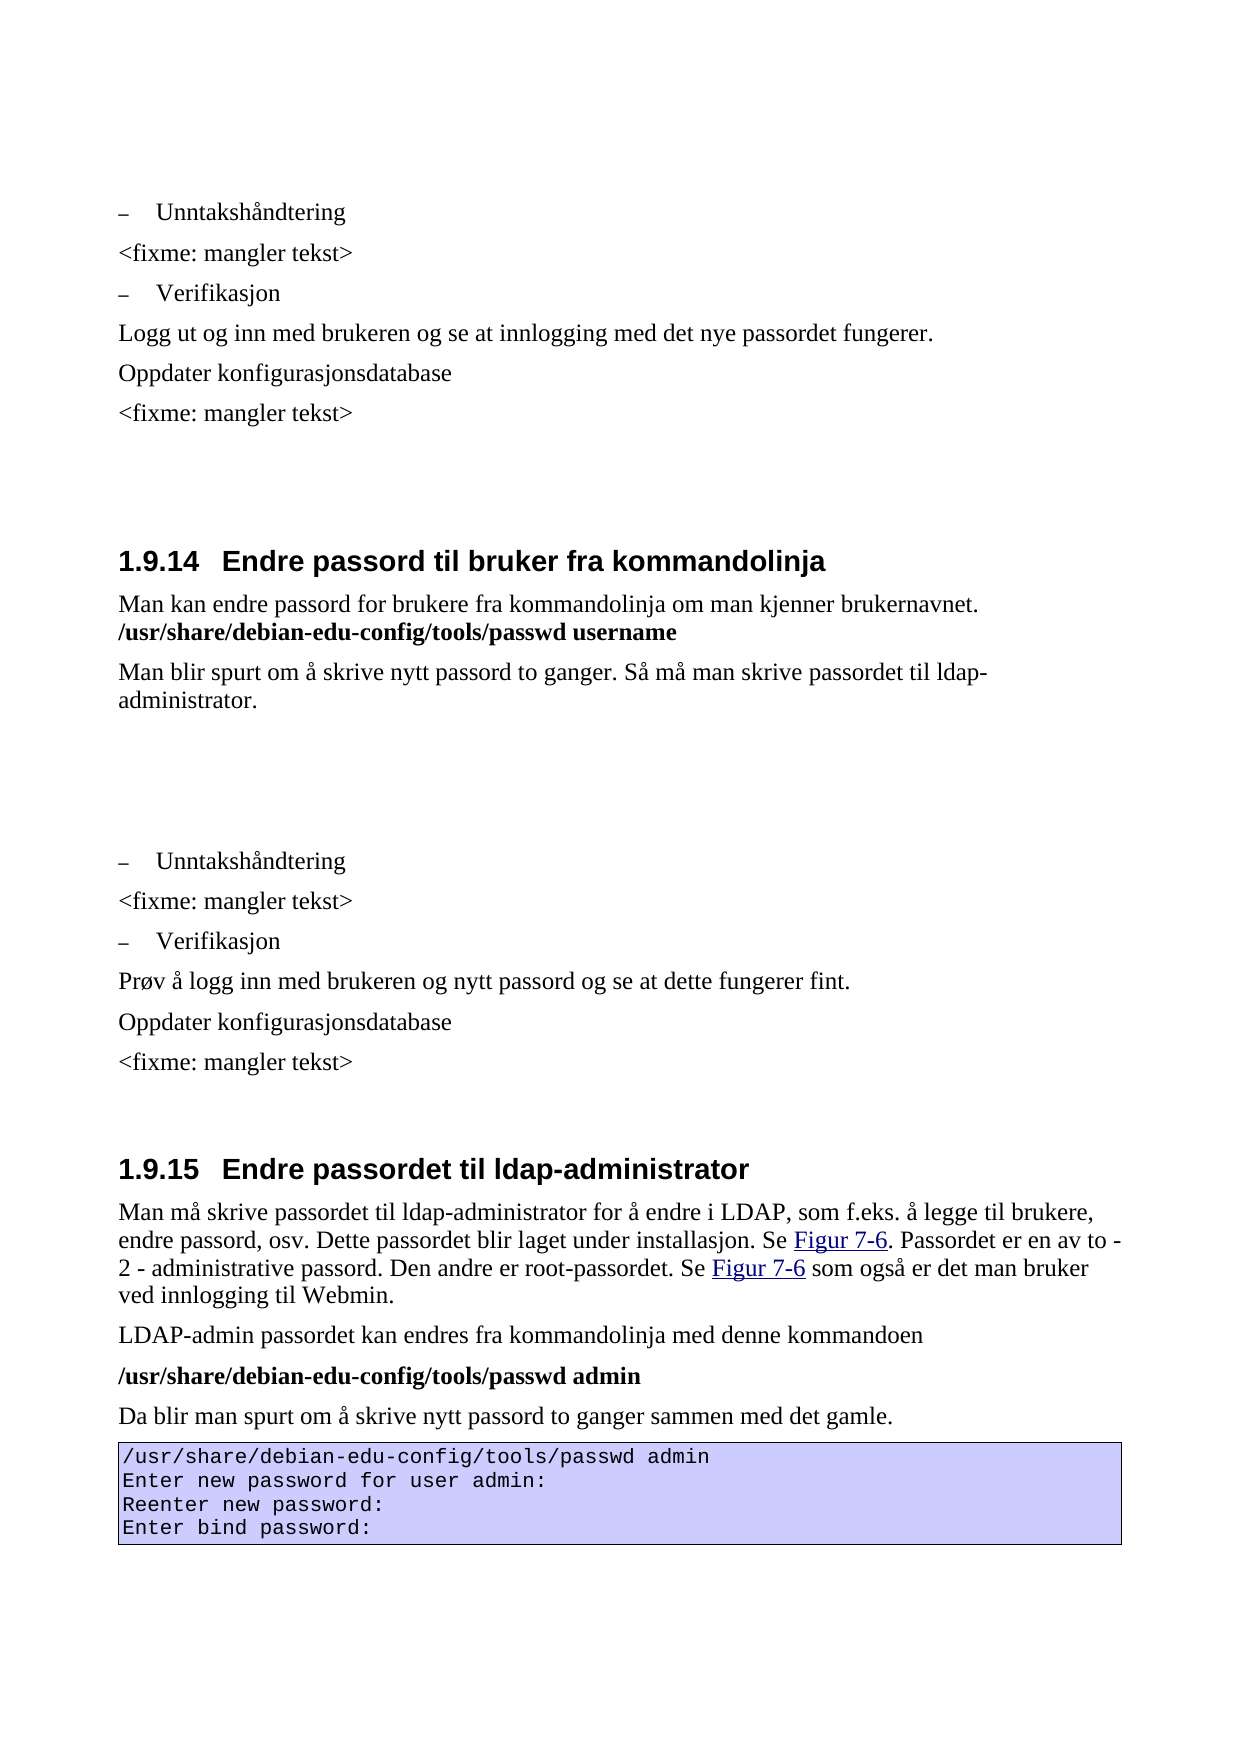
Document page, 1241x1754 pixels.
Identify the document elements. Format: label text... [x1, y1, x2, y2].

text Man kan endre passord for brukere fra kommandolinja om man kjenner brukernavnet. [118, 590, 1122, 618]
text Oppdater konfigurasjonsdatabase [118, 359, 1122, 387]
text /usr/share/debian-edu-config/tools/passwd username [118, 618, 1122, 646]
list Unntakshåndtering [118, 847, 1122, 874]
text Man blir spurt om å skrive nytt passord to ganger. Så må man skrive passordet til ldap-administrator. [118, 658, 1122, 714]
text Oppdater konfigurasjonsdatabase [118, 1008, 1122, 1035]
text Prøv å logg inn med brukeren og nytt passord og se at dette fungerer fint. [118, 967, 1122, 995]
text Reenter new password: [119, 1489, 1121, 1513]
list Verifikasjon [118, 927, 1122, 955]
text Logg ut og inn med brukeren og se at innlogging med det nye passordet fungerer. [118, 319, 1122, 347]
subtitle Endre passordet til ldap-administrator [118, 1153, 1122, 1186]
text Da blir man spurt om å skrive nytt passord to ganger sammen med det gamle. [118, 1402, 1122, 1430]
text /usr/share/debian-edu-config/tools/passwd admin [119, 1443, 1121, 1466]
text <fixme: mangler tekst> [118, 239, 1122, 266]
text LDAP-admin passordet kan endres fra kommandolinja med denne kommandoen [118, 1322, 1122, 1349]
text Enter bind password: [119, 1513, 1121, 1544]
text <fixme: mangler tekst> [118, 399, 1122, 427]
text <fixme: mangler tekst> [118, 1048, 1122, 1076]
list Verifikasjon [118, 279, 1122, 307]
text Man må skrive passordet til ldap-administrator for å endre i LDAP, som f.eks. å legge til brukere, endre passord, osv. Dette passordet blir laget under installasjon. Se Figur 7-6. Passordet er en av to - 2 - administrative passord. Den andre er root-passordet. Se Figur 7-6 som også er det man bruker ved innlogging til Webmin. [118, 1198, 1122, 1309]
text Enter new password for user admin: [119, 1466, 1121, 1489]
list Unntakshåndtering [118, 198, 1122, 226]
text <fixme: mangler tekst> [118, 887, 1122, 915]
subtitle Endre passord til bruker fra kommandolinja [118, 545, 1122, 578]
text /usr/share/debian-edu-config/tools/passwd admin [118, 1362, 1122, 1389]
